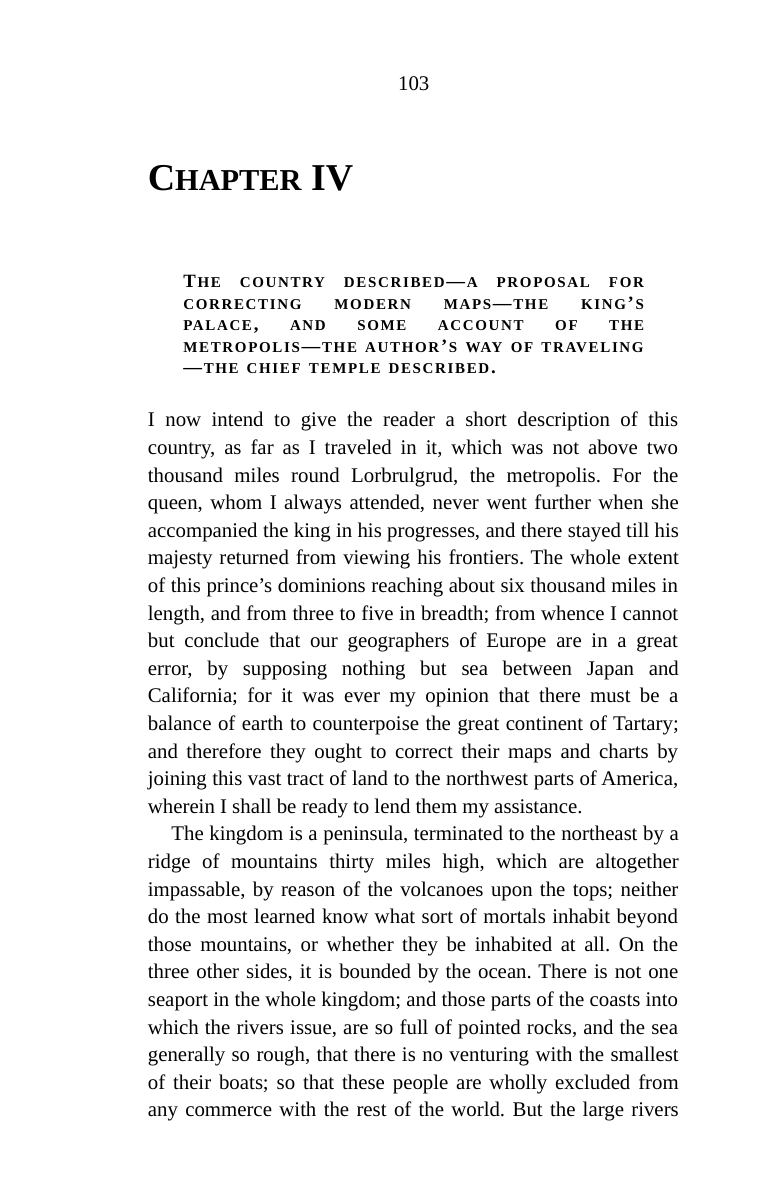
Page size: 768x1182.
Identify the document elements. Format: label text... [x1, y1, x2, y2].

text The country described—a proposal for correcting modern maps—the king’s palace, and some account of the metropolis—the author’s way of traveling—the chief temple described. [183, 270, 644, 378]
text I now intend to give the reader a short description of this country, as far as I traveled in it, which was not above two thousand miles round Lorbrulgrud, the metropolis. For the queen, whom I always attended, never went further when she accompanied the king in his progresses, and there stayed till his majesty returned from viewing his frontiers. The whole extent of this prince’s dominions reaching about six thousand miles in length, and from three to five in breadth; from whence I cannot but conclude that our geographers of Europe are in a great error, by supposing nothing but sea between Japan and California; for it was ever my opinion that there must be a balance of earth to counterpoise the great continent of Tartary; and therefore they ought to correct their maps and charts by joining this vast tract of land to the northwest parts of America, wherein I shall be ready to lend them my assistance. [148, 407, 679, 818]
subtitle Chapter IV [148, 155, 679, 198]
text The kingdom is a peninsula, terminated to the northeast by a ridge of mountains thirty miles high, which are altogether impassable, by reason of the volcanoes upon the tops; neither do the most learned know what sort of mortals inhabit beyond those mountains, or whether they be inhabited at all. On the three other sides, it is bounded by the ocean. There is not one seaport in the whole kingdom; and those parts of the coasts into which the rivers issue, are so full of pointed rocks, and the sea generally so rough, that there is no venturing with the smallest of their boats; so that these people are wholly excluded from any commerce with the rest of the world. But the large rivers [148, 821, 679, 1121]
